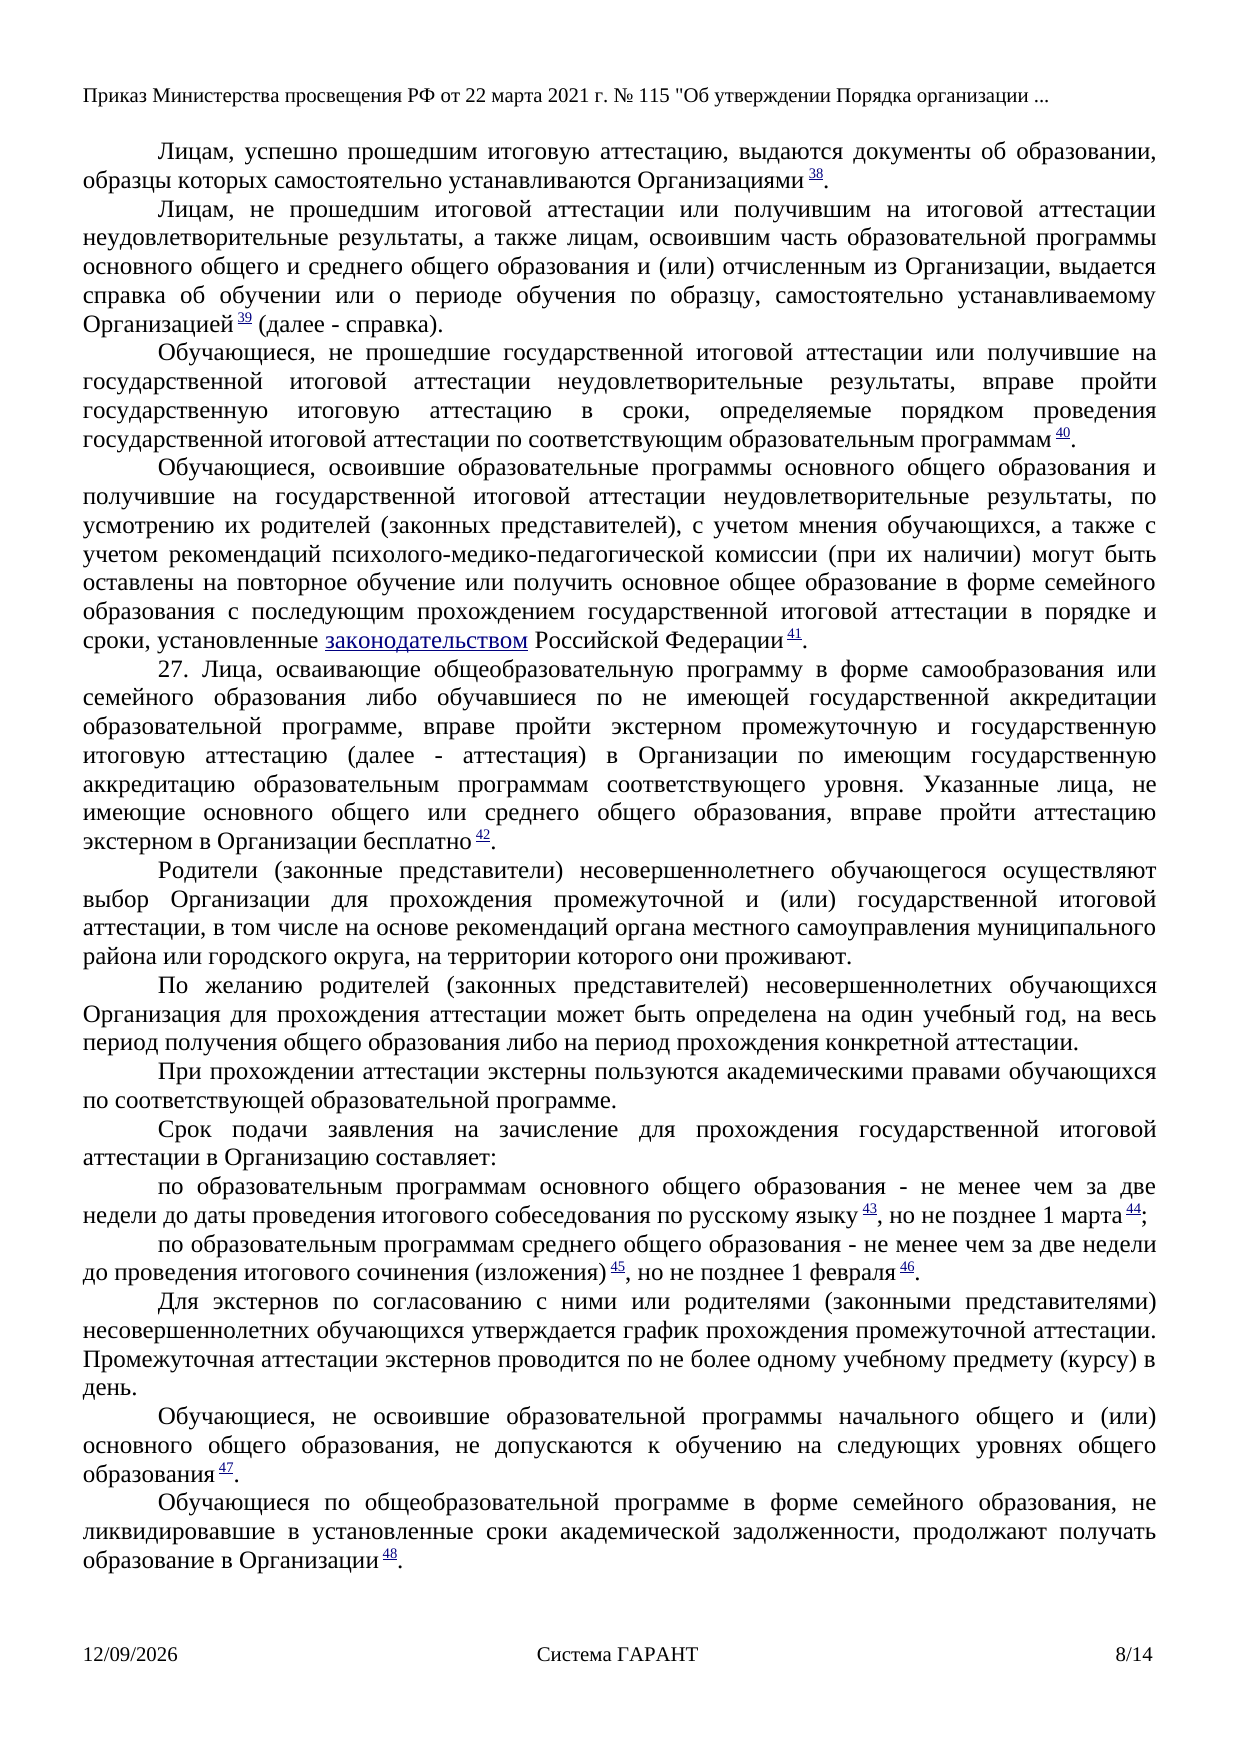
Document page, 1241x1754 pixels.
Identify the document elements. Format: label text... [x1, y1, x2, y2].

text Обучающиеся, не прошедшие государственной итоговой аттестации или получившие на государственной итоговой аттестации неудовлетворительные результаты, вправе пройти государственную итоговую аттестацию в сроки, определяемые порядком проведения государственной итоговой аттестации по соответствующим образовательным программам 40. [83, 337, 1157, 452]
text По желанию родителей (законных представителей) несовершеннолетних обучающихся Организация для прохождения аттестации может быть определена на один учебный год, на весь период получения общего образования либо на период прохождения конкретной аттестации. [83, 970, 1157, 1056]
text Лицам, не прошедшим итоговой аттестации или получившим на итоговой аттестации неудовлетворительные результаты, а также лицам, освоившим часть образовательной программы основного общего и среднего общего образования и (или) отчисленным из Организации, выдается справка об обучении или о периоде обучения по образцу, самостоятельно устанавливаемому Организацией 39 (далее - справка). [83, 194, 1157, 337]
text Для экстернов по согласованию с ними или родителями (законными представителями) несовершеннолетних обучающихся утверждается график прохождения промежуточной аттестации. Промежуточная аттестации экстернов проводится по не более одному учебному предмету (курсу) в день. [83, 1286, 1157, 1401]
text Обучающиеся, освоившие образовательные программы основного общего образования и получившие на государственной итоговой аттестации неудовлетворительные результаты, по усмотрению их родителей (законных представителей), с учетом мнения обучающихся, а также с учетом рекомендаций психолого-медико-педагогической комиссии (при их наличии) могут быть оставлены на повторное обучение или получить основное общее образование в форме семейного образования с последующим прохождением государственной итоговой аттестации в порядке и сроки, установленные законодательством Российской Федерации 41. [83, 452, 1157, 654]
text Срок подачи заявления на зачисление для прохождения государственной итоговой аттестации в Организацию составляет: [83, 1114, 1157, 1171]
text Обучающиеся, не освоившие образовательной программы начального общего и (или) основного общего образования, не допускаются к обучению на следующих уровнях общего образования 47. [83, 1401, 1157, 1487]
text Обучающиеся по общеобразовательной программе в форме семейного образования, не ликвидировавшие в установленные сроки академической задолженности, продолжают получать образование в Организации 48. [83, 1487, 1157, 1574]
text 27. Лица, осваивающие общеобразовательную программу в форме самообразования или семейного образования либо обучавшиеся по не имеющей государственной аккредитации образовательной программе, вправе пройти экстерном промежуточную и государственную итоговую аттестацию (далее - аттестация) в Организации по имеющим государственную аккредитацию образовательным программам соответствующего уровня. Указанные лица, не имеющие основного общего или среднего общего образования, вправе пройти аттестацию экстерном в Организации бесплатно 42. [83, 654, 1157, 855]
text по образовательным программам основного общего образования - не менее чем за две недели до даты проведения итогового собеседования по русскому языку 43, но не позднее 1 марта 44; [83, 1171, 1157, 1229]
text Лицам, успешно прошедшим итоговую аттестацию, выдаются документы об образовании, образцы которых самостоятельно устанавливаются Организациями 38. [83, 136, 1157, 194]
text Родители (законные представители) несовершеннолетнего обучающегося осуществляют выбор Организации для прохождения промежуточной и (или) государственной итоговой аттестации, в том числе на основе рекомендаций органа местного самоуправления муниципального района или городского округа, на территории которого они проживают. [83, 855, 1157, 970]
text При прохождении аттестации экстерны пользуются академическими правами обучающихся по соответствующей образовательной программе. [83, 1056, 1157, 1114]
text по образовательным программам среднего общего образования - не менее чем за две недели до проведения итогового сочинения (изложения) 45, но не позднее 1 февраля 46. [83, 1229, 1157, 1286]
